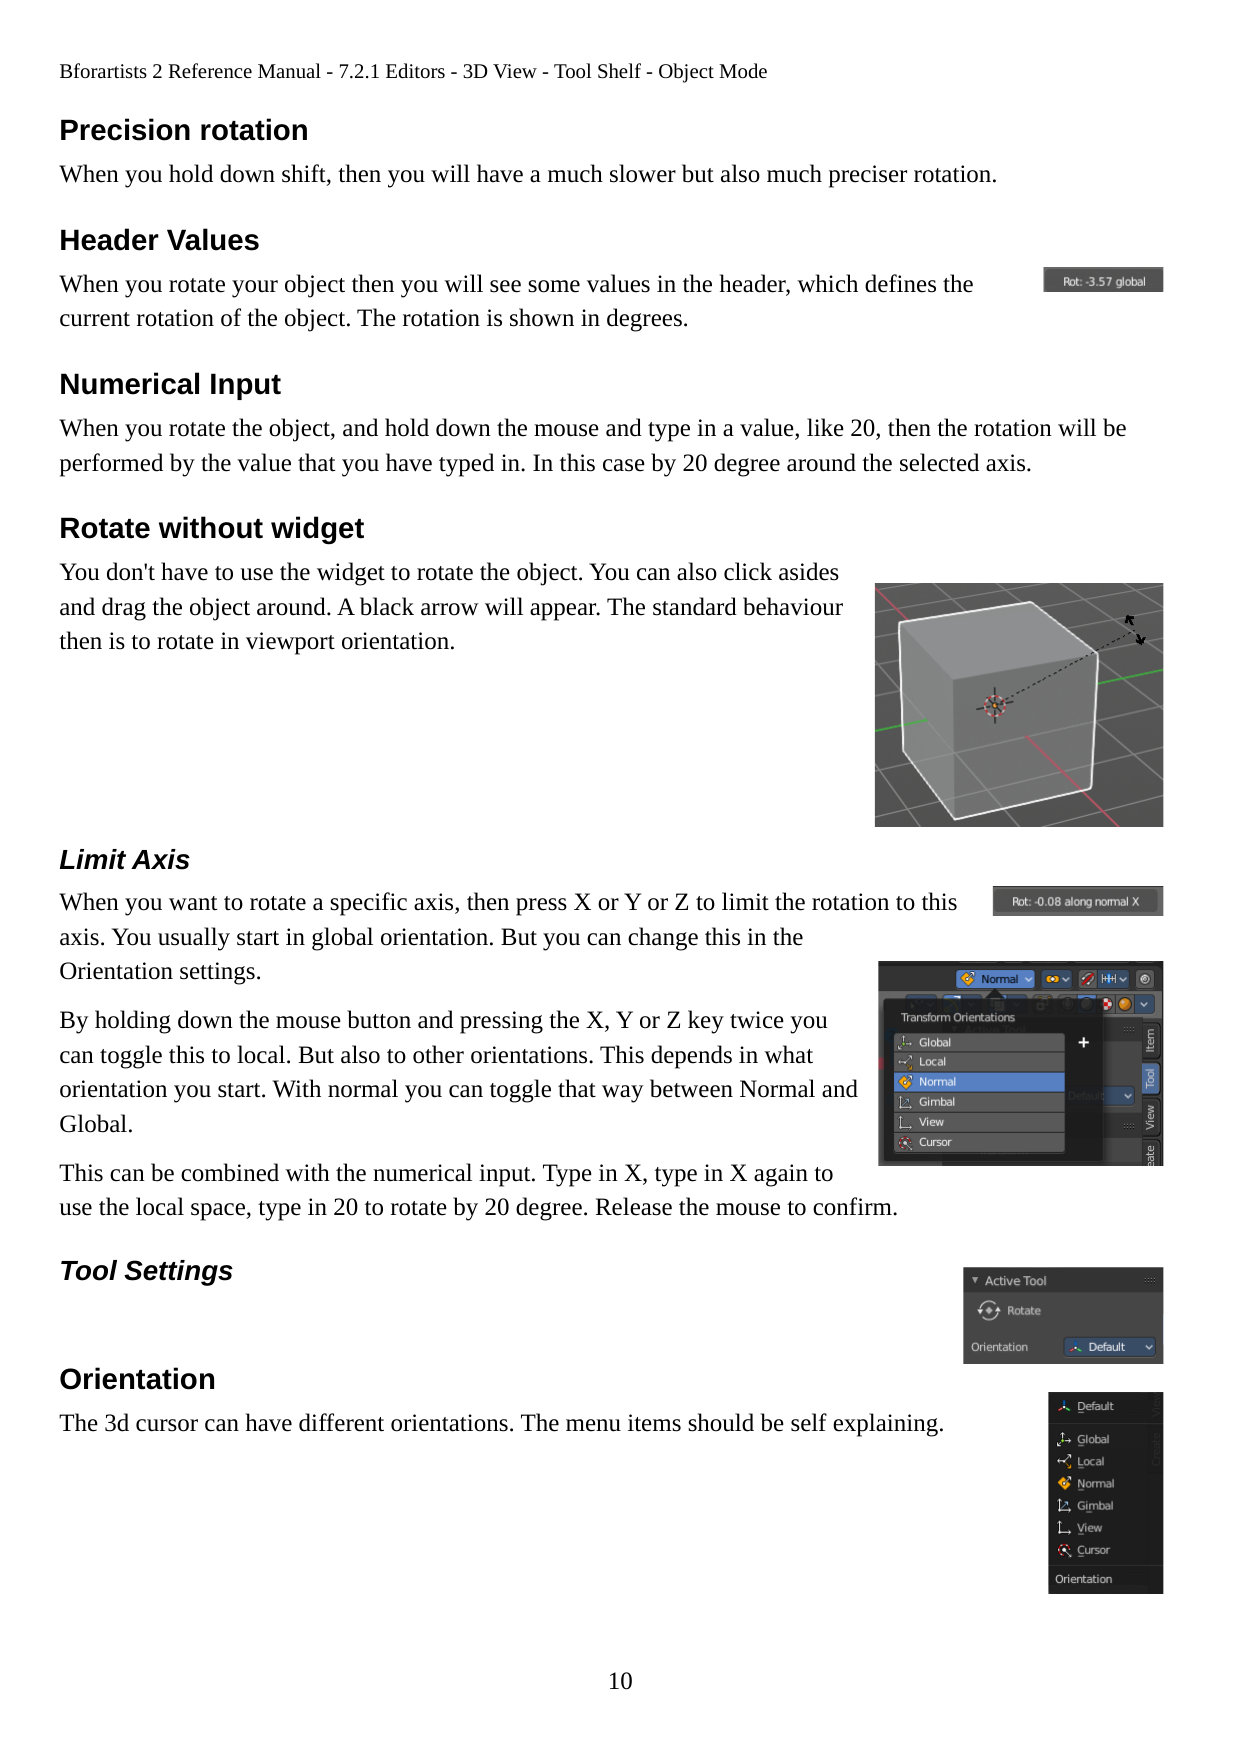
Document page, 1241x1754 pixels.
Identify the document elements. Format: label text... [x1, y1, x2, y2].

picture [963, 1267, 1164, 1364]
subtitle Numerical Input [59, 367, 1181, 401]
picture [1048, 1392, 1164, 1594]
subtitle Limit Axis [59, 843, 1181, 875]
subtitle Precision rotation [59, 113, 1181, 146]
text When you rotate the object, and hold down the mouse and type in a value, like 20, then the rotation will be performed by the value that you have typed in. In this case by 20 degree around the selected axis. [59, 413, 1181, 476]
picture [1043, 267, 1164, 292]
picture [878, 961, 1164, 1166]
text You don't have to use the widget to rotate the object. You can also click asides and drag the object around. A black arrow will appear. The standard behaviour then is to rotate in viewport orientation. [59, 557, 1181, 655]
text When you rotate your object then you will see some values in the header, which defines the current rotation of the object. The rotation is shown in degrees. [59, 269, 1181, 332]
text This can be combined with the numerical input. Type in X, type in X again to use the local space, type in 20 to rotate by 20 degree. Release the mouse to confirm. [59, 1158, 1181, 1221]
text When you want to rotate a specific axis, then press X or Y or Z to limit the rotation to this axis. You usually start in global orientation. But you can change this in the Orientation settings. [59, 887, 1181, 985]
picture [874, 583, 1164, 827]
text When you hold down shift, then you will have a much slower but also much preciser rotation. [59, 159, 1181, 188]
subtitle Tool Settings [59, 1254, 1181, 1286]
subtitle Rotate without widget [59, 511, 1181, 545]
text The 3d cursor can have different orientations. The menu items should be self explaining. [59, 1408, 1048, 1437]
picture [992, 886, 1164, 916]
subtitle Orientation [59, 1362, 1181, 1396]
subtitle Header Values [59, 222, 1181, 256]
text By holding down the mouse button and pressing the X, Y or Z key twice you can toggle this to local. But also to other orientations. This depends in what orientation you start. With normal you can toggle that way between Normal and Global. [59, 1005, 878, 1138]
